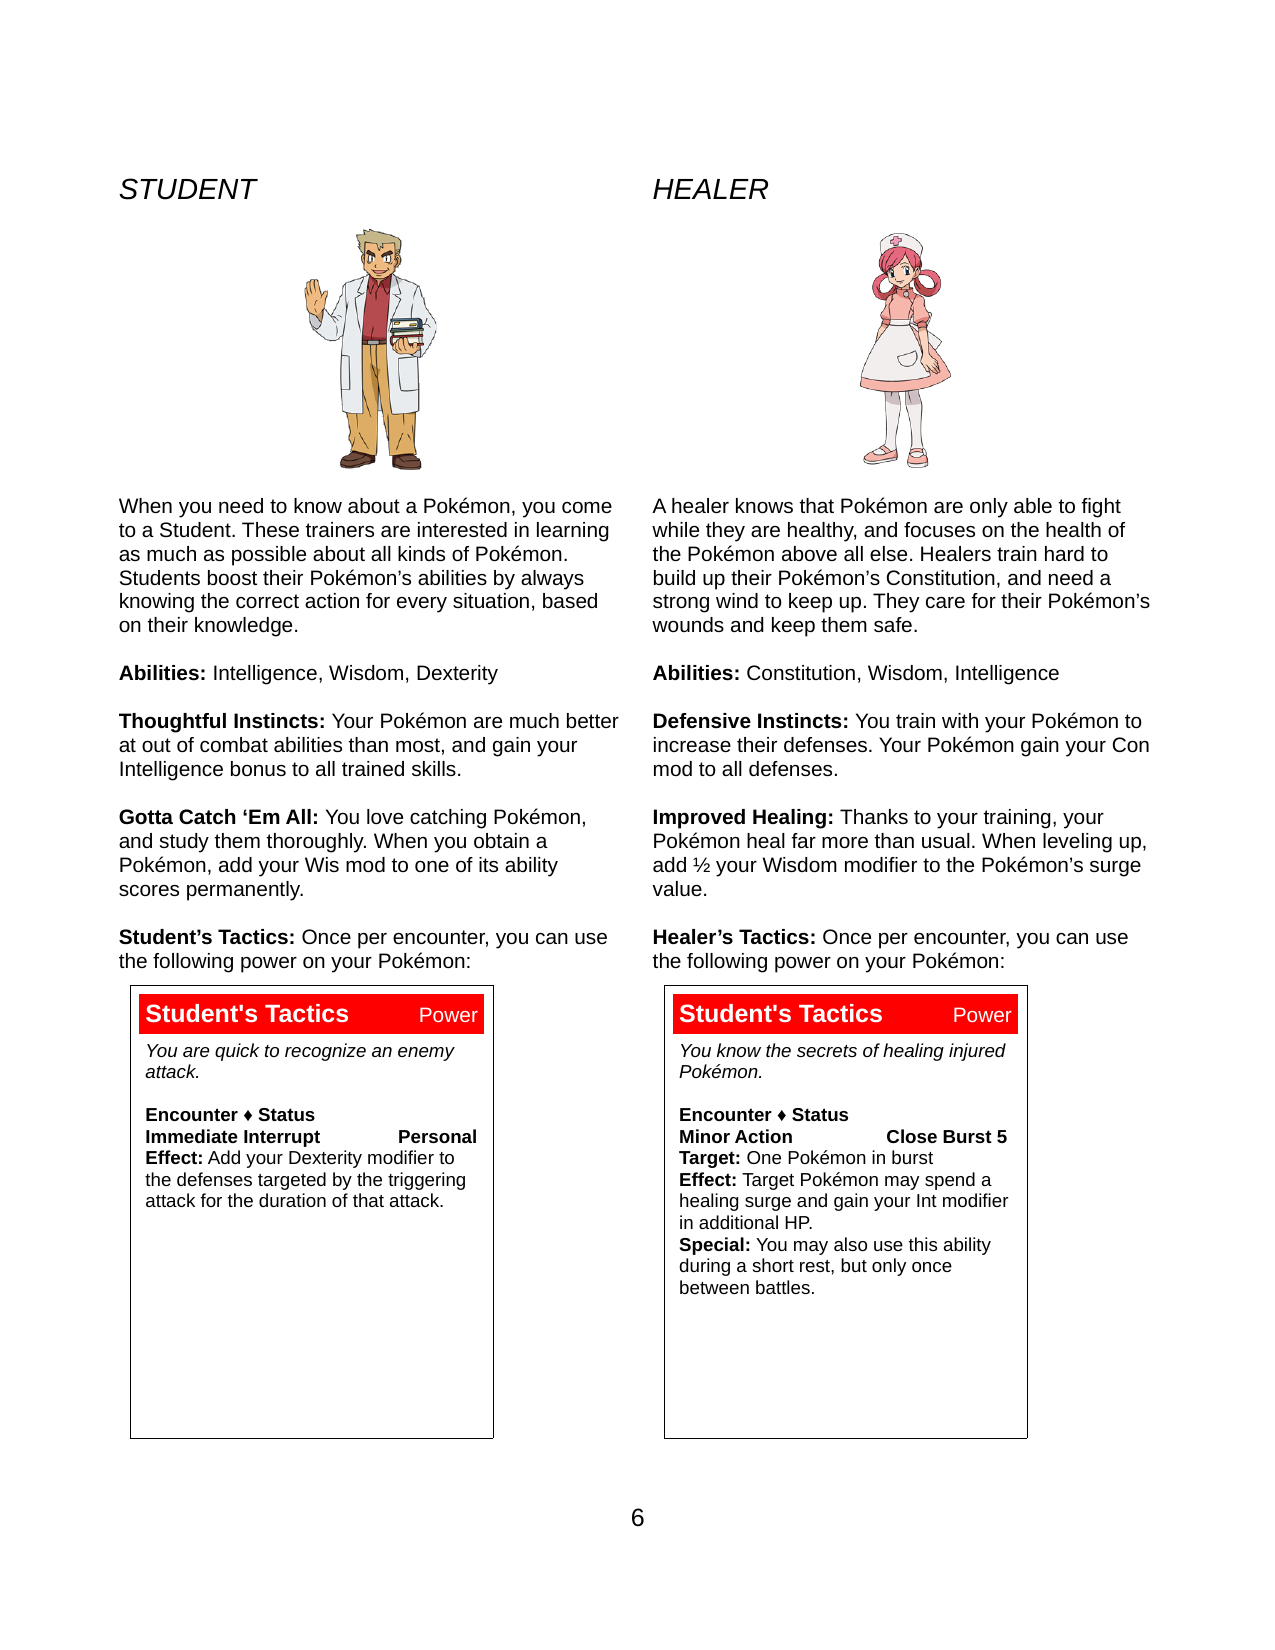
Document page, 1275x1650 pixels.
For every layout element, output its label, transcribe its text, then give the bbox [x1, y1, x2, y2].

text Gotta Catch ‘Em All: You love catching Pokémon, and study them thoroughly. When you obtain a Pokémon, add your Wis mod to one of its ability scores permanently. [118, 805, 622, 901]
text A healer knows that Pokémon are only able to fight while they are healthy, and focuses on the health of the Pokémon above all else. Healers train hard to build up their Pokémon’s Constitution, and need a strong wind to keep up. They care for their Pokémon’s wounds and keep them safe. [652, 493, 1156, 637]
picture [819, 229, 990, 470]
table_header Student's Tactics Power [673, 994, 1018, 1034]
table_header Student's Tactics Power [139, 994, 484, 1034]
table_cell You are quick to recognize an enemy attack. Encounter ♦ Status Immediate Interrupt Personal Effect: Add your Dexterity modifier to the defenses targeted by the triggering attack for the duration of that attack. [139, 1034, 484, 1218]
text When you need to know about a Pokémon, you come to a Student. These trainers are interested in learning as much as possible about all kinds of Pokémon. Students boost their Pokémon’s abilities by always knowing the correct action for every situation, based on their knowledge. [118, 493, 622, 637]
table_cell You know the secrets of healing injured Pokémon. Encounter ♦ Status Minor Action Close Burst 5 Target: One Pokémon in burst Effect: Target Pokémon may spend a healing surge and gain your Int modifier in additional HP. Special: You may also use this ability during a short rest, but only once between battles. [673, 1034, 1018, 1304]
picture [304, 229, 437, 470]
subtitle STUDENT [118, 172, 622, 206]
text Abilities: Intelligence, Wisdom, Dexterity [118, 661, 622, 685]
text Student’s Tactics: Once per encounter, you can use the following power on your Pokémon: [118, 925, 622, 1450]
text Improved Healing: Thanks to your training, your Pokémon heal far more than usual. When leveling up, add ½ your Wisdom modifier to the Pokémon’s surge value. [652, 805, 1156, 901]
text Abilities: Constitution, Wisdom, Intelligence [652, 661, 1156, 685]
text Healer’s Tactics: Once per encounter, you can use the following power on your Pokémon: [652, 925, 1156, 1450]
text Defensive Instincts: You train with your Pokémon to increase their defenses. Your Pokémon gain your Con mod to all defenses. [652, 709, 1156, 781]
subtitle HEALER [652, 172, 1156, 206]
text Thoughtful Instincts: Your Pokémon are much better at out of combat abilities than most, and gain your Intelligence bonus to all trained skills. [118, 709, 622, 781]
